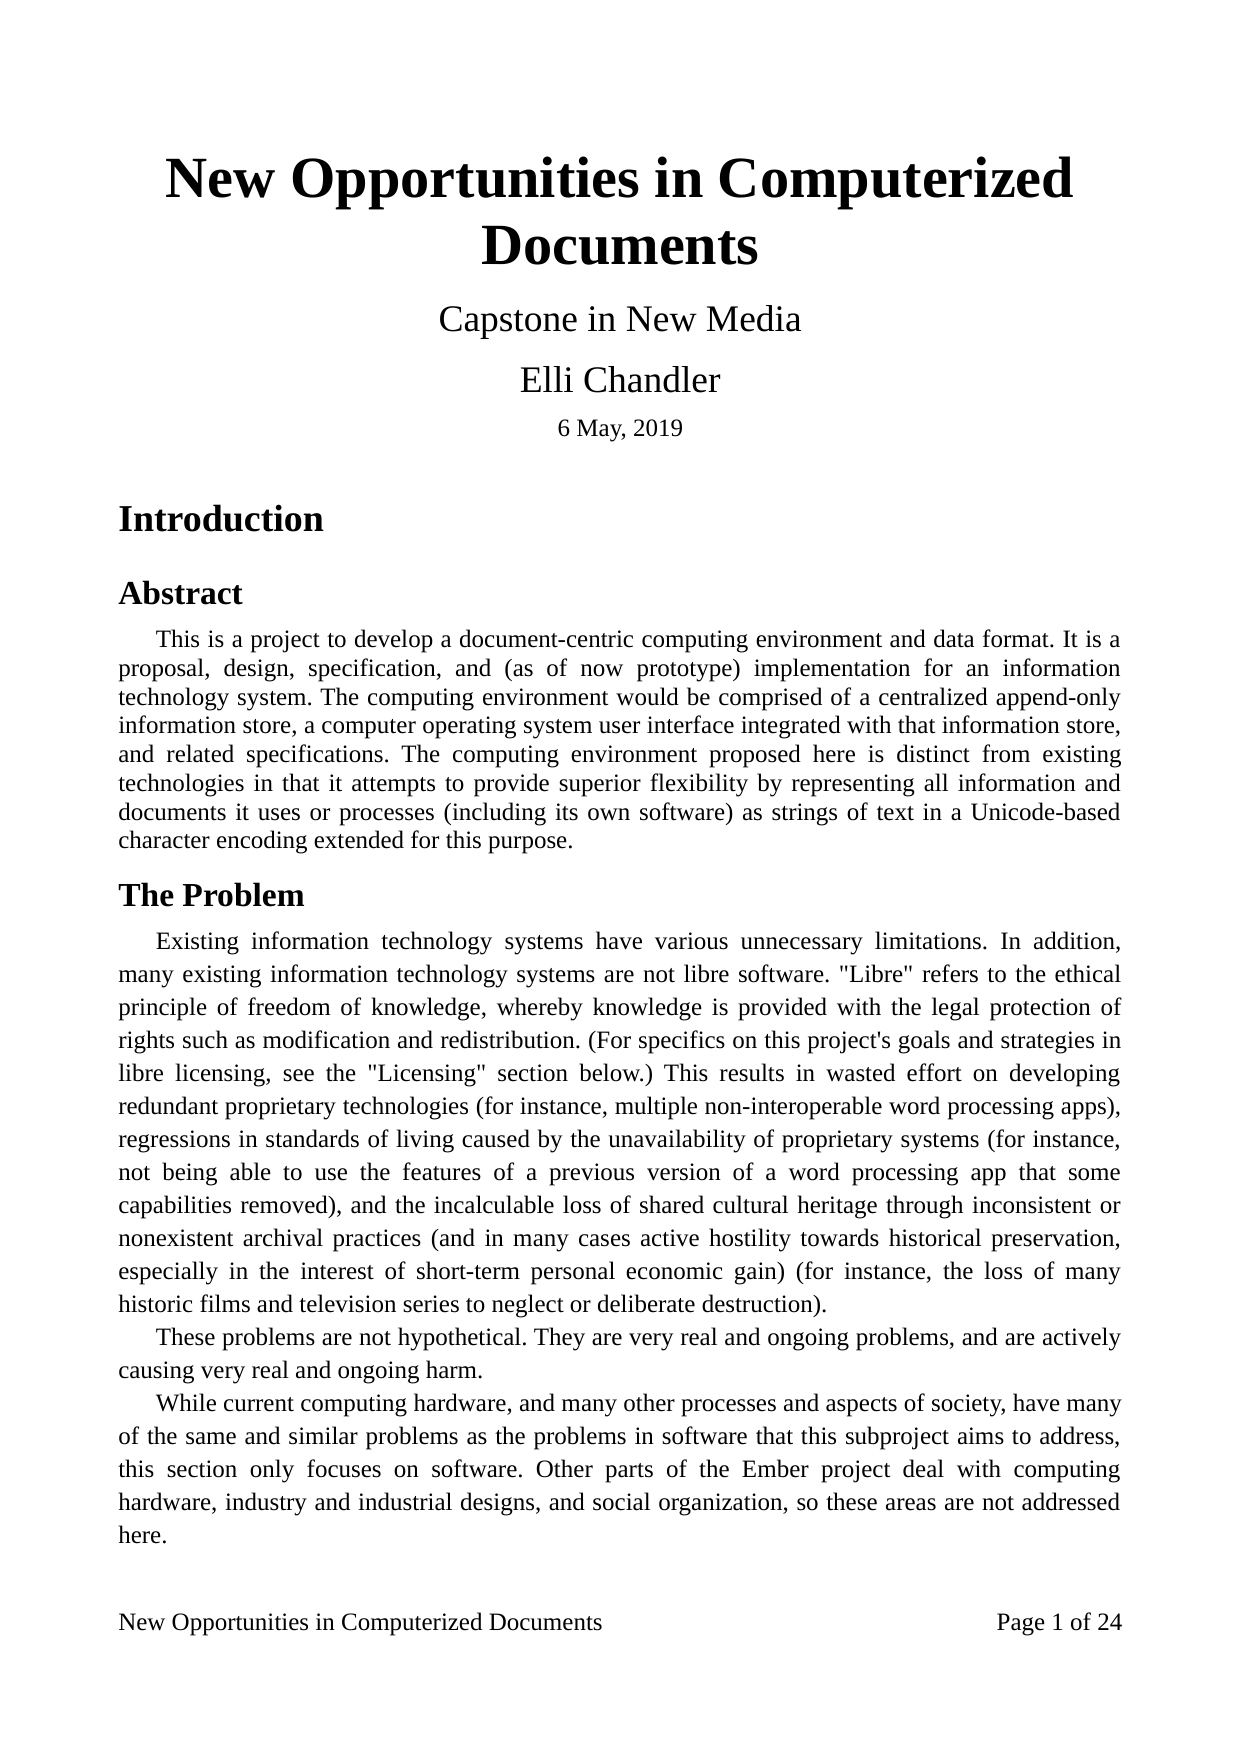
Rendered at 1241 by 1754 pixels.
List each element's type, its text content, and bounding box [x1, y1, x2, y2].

subtitle Abstract [118, 573, 1122, 612]
text These problems are not hypothetical. They are very real and ongoing problems, and are actively causing very real and ongoing harm. [118, 1322, 1122, 1384]
text Existing information technology systems have various unnecessary limitations. In addition, many existing information technology systems are not libre software. "Libre" refers to the ethical principle of freedom of knowledge, whereby knowledge is provided with the legal protection of rights such as modification and redistribution. (For specifics on this project's goals and strategies in libre licensing, see the "Licensing" section below.) This results in wasted effort on developing redundant proprietary technologies (for instance, multiple non-interoperable word processing apps), regressions in standards of living caused by the unavailability of proprietary systems (for instance, not being able to use the features of a previous version of a word processing app that some capabilities removed), and the incalculable loss of shared cultural heritage through inconsistent or nonexistent archival practices (and in many cases active hostility towards historical preservation, especially in the interest of short-term personal economic gain) (for instance, the loss of many historic films and television series to neglect or deliberate destruction). [118, 926, 1122, 1318]
subtitle Elli Chandler [118, 358, 1122, 401]
text While current computing hardware, and many other processes and aspects of society, have many of the same and similar problems as the problems in software that this subproject aims to address, this section only focuses on software. Other parts of the Ember project deal with computing hardware, industry and industrial designs, and social organization, so these areas are not addressed here. [118, 1388, 1122, 1549]
text 6 May, 2019 [118, 413, 1122, 442]
text This is a project to develop a document-centric computing environment and data format. It is a proposal, design, specification, and (as of now prototype) implementation for an information technology system. The computing environment would be comprised of a centralized append-only information store, a computer operating system user interface integrated with that information store, and related specifications. The computing environment proposed here is distinct from existing technologies in that it attempts to provide superior flexibility by representing all information and documents it uses or processes (including its own software) as strings of text in a Unicode-based character encoding extended for this purpose. [118, 624, 1122, 854]
title New Opportunities in Computerized Documents [118, 143, 1122, 277]
subtitle Capstone in New Media [118, 296, 1122, 339]
subtitle Introduction [118, 496, 1122, 540]
subtitle The Problem [118, 875, 1122, 914]
